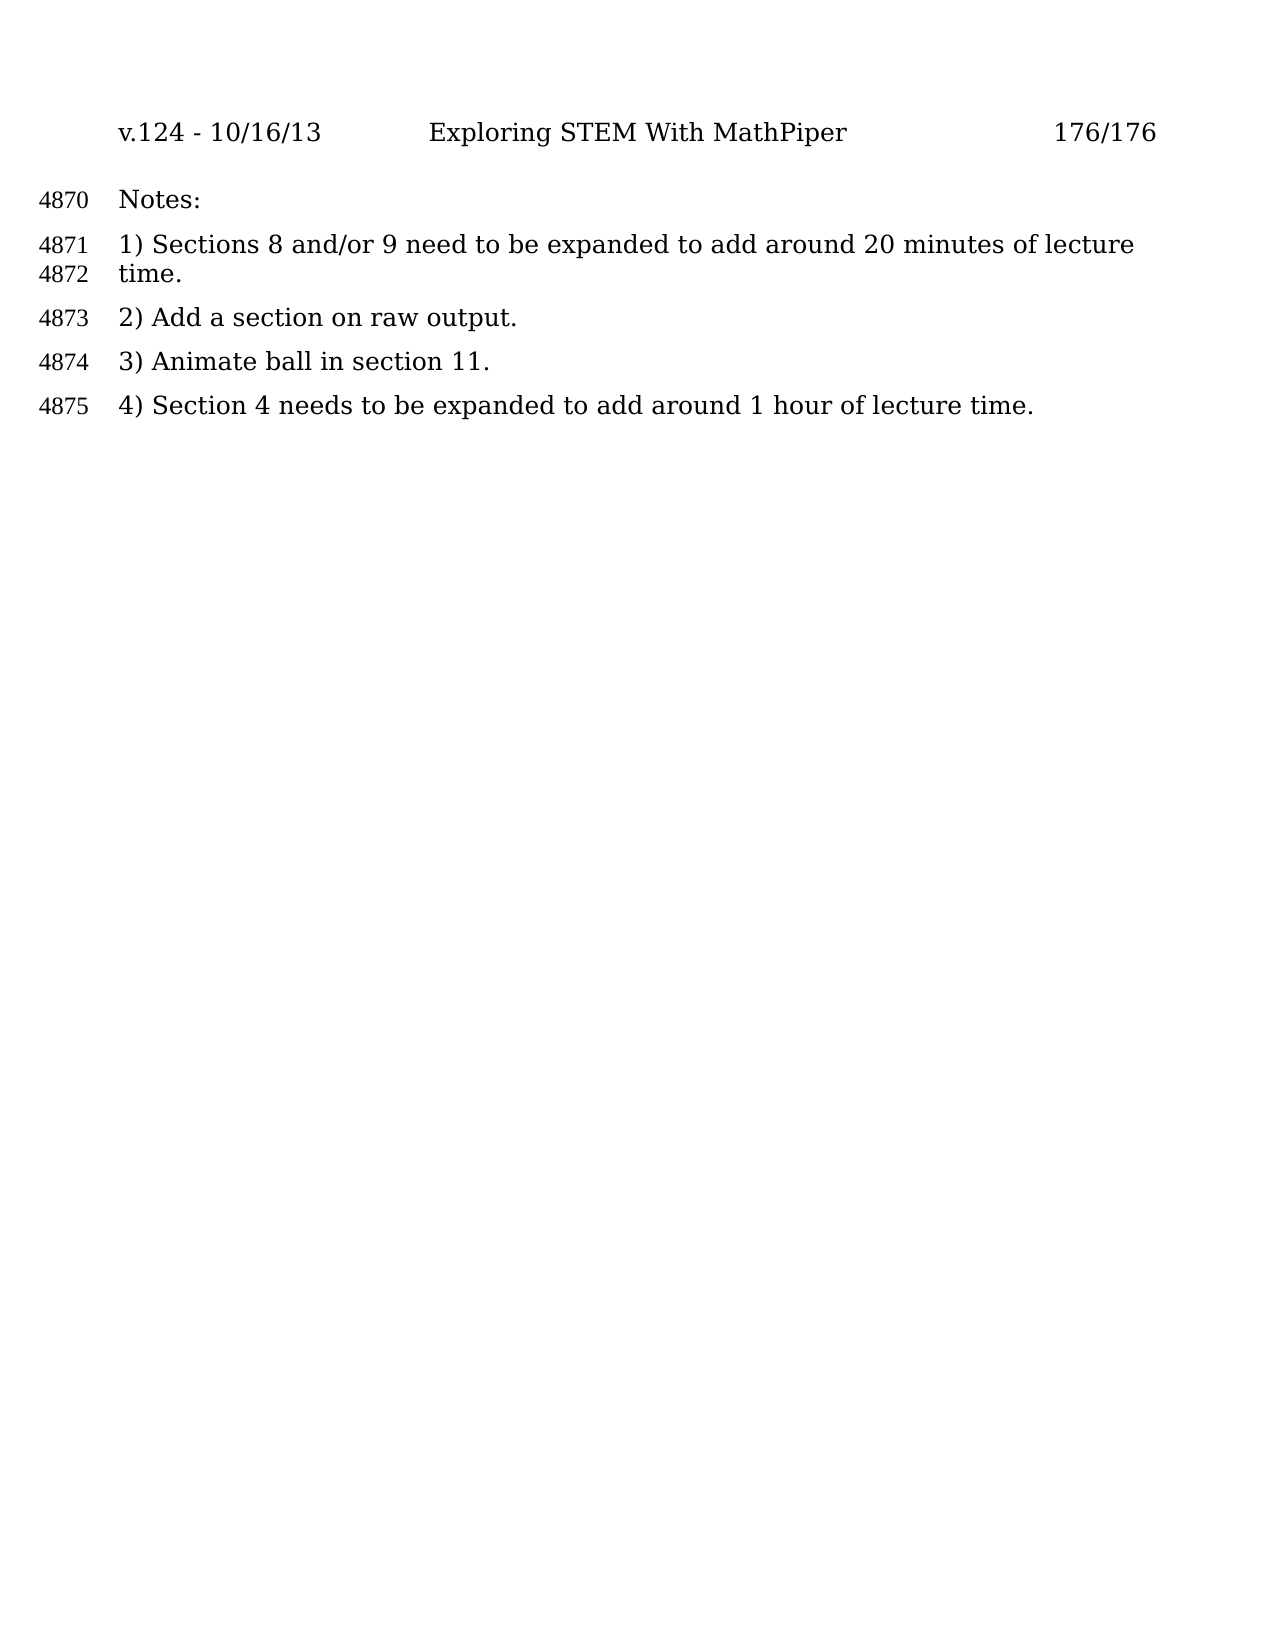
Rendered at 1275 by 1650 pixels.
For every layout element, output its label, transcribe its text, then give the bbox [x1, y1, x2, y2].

text 2) Add a section on raw output. [118, 303, 1157, 332]
text 3) Animate ball in section 11. [118, 347, 1157, 377]
text 1) Sections 8 and/or 9 need to be expanded to add around 20 minutes of lecture time. [118, 230, 1157, 288]
text 4) Section 4 needs to be expanded to add around 1 hour of lecture time. [118, 392, 1157, 421]
text Notes: [118, 186, 1157, 215]
